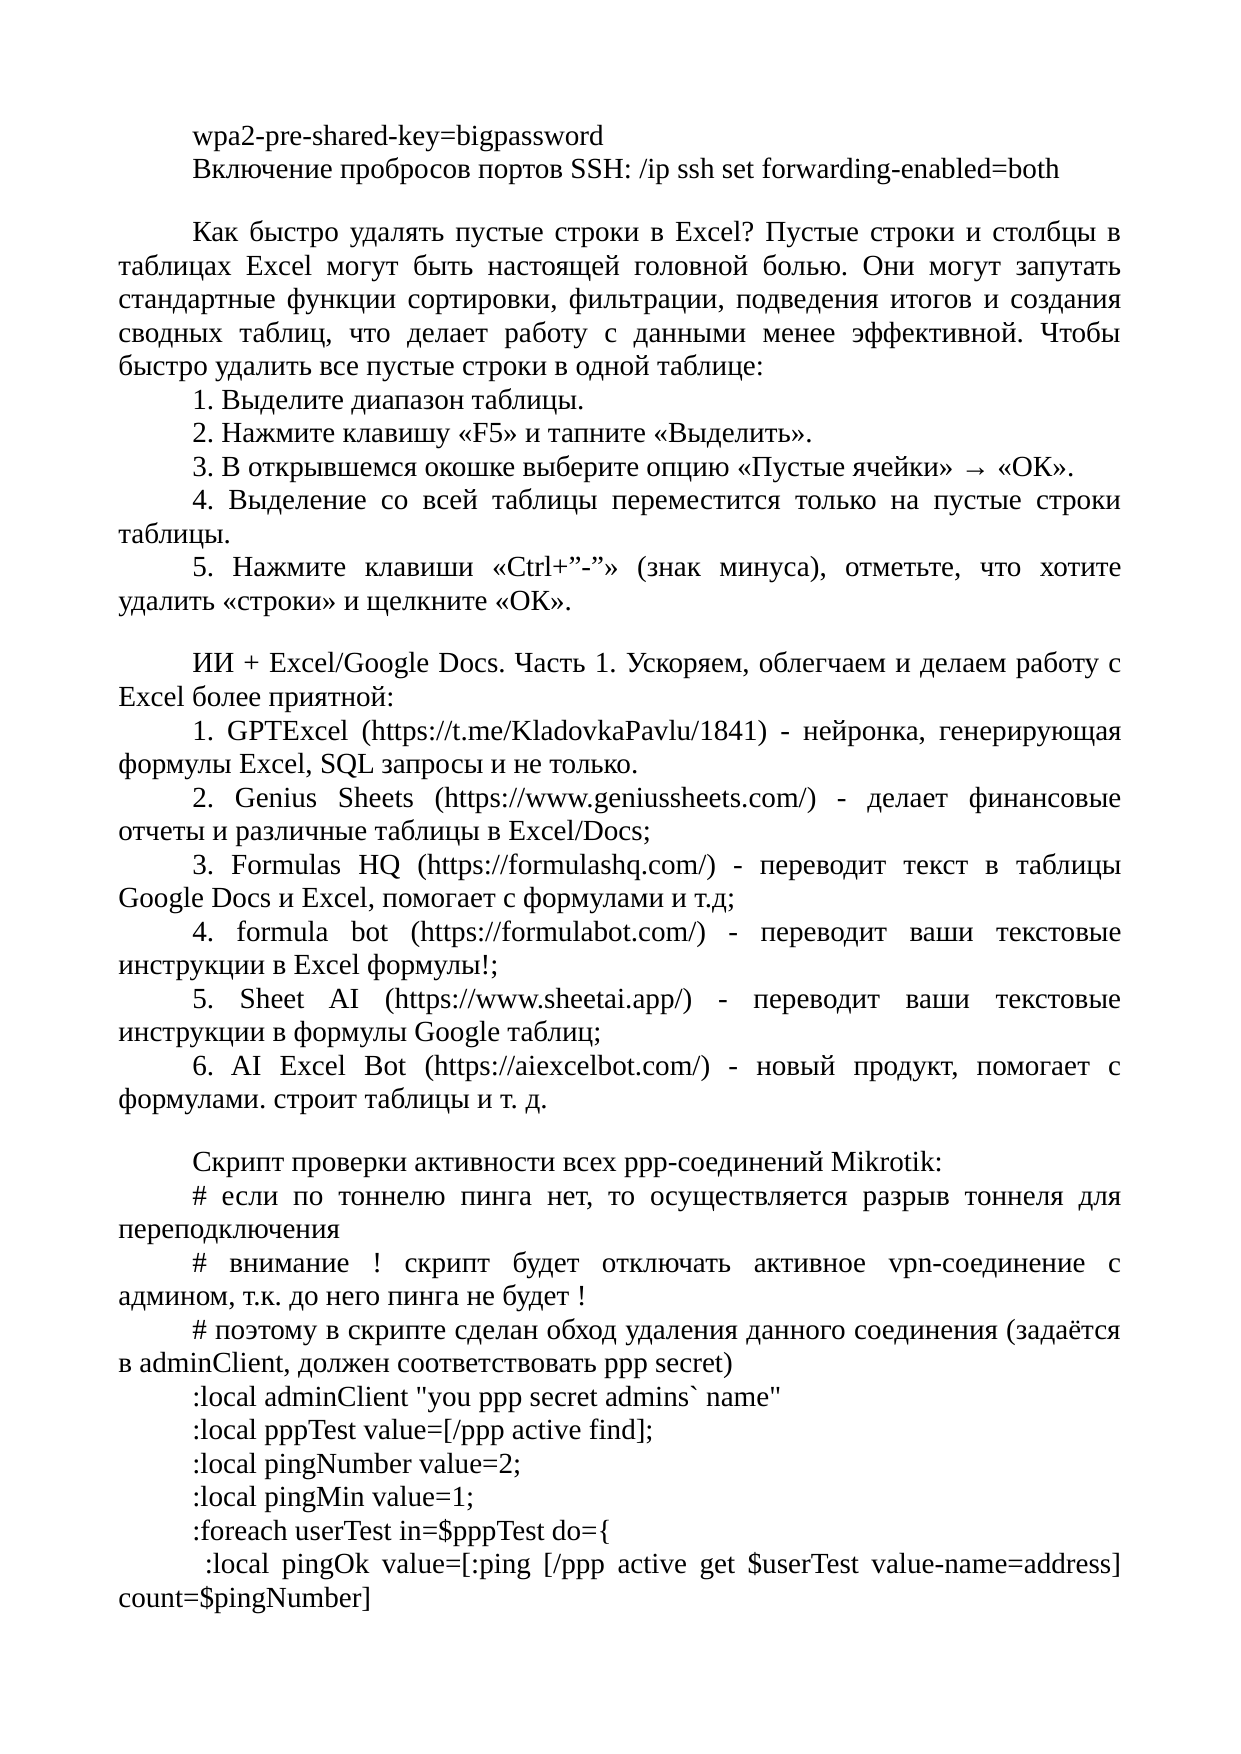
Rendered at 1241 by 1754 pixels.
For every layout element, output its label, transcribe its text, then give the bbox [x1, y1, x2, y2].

text ИИ + Excel/Google Docs. Часть 1. Ускоряем, облегчаем и делаем работу с Excel более приятной: [118, 646, 1122, 713]
text 4. formula bot (https://formulabot.com/) - переводит ваши текстовые инструкции в Excel формулы!; [118, 914, 1122, 981]
text 1. Выделите диапазон таблицы. [118, 382, 1122, 415]
text :local adminClient "you ppp secret admins` name" [118, 1379, 1122, 1412]
text Как быстро удалять пустые строки в Excel? Пустые строки и столбцы в таблицах Excel могут быть настоящей головной болью. Они могут запутать стандартные функции сортировки, фильтрации, подведения итогов и создания сводных таблиц, что делает работу с данными менее эффективной. Чтобы быстро удалить все пустые строки в одной таблице: [118, 214, 1122, 382]
text 2. Genius Sheets (https://www.geniussheets.com/) - делает финансовые отчеты и различные таблицы в Excel/Docs; [118, 780, 1122, 847]
text 1. GPTExcel (https://t.me/KladovkaPavlu/1841) - нейронка, генерирующая формулы Excel, SQL запросы и не только. [118, 713, 1122, 780]
text 5. Нажмите клавиши «Ctrl+”-”» (знак минуса), отметьте, что хотите удалить «строки» и щелкните «ОК». [118, 549, 1122, 617]
text Скрипт проверки активности всех ppp-соединений Mikrotik: [118, 1144, 1122, 1178]
text wpa2-pre-shared-key=bigpassword [118, 118, 1122, 152]
text 3. В открывшемся окошке выберите опцию «Пустые ячейки» → «ОК». [118, 449, 1122, 482]
text :local pingNumber value=2; [118, 1446, 1122, 1479]
text :foreach userTest in=$pppTest do={ [118, 1513, 1122, 1547]
text Включение пробросов портов SSH: /ip ssh set forwarding-enabled=both [118, 152, 1122, 185]
text :local pppTest value=[/ppp active find]; [118, 1412, 1122, 1446]
text 6. AI Excel Bot (https://aiexcelbot.com/) - новый продукт, помогает с формулами. строит таблицы и т. д. [118, 1048, 1122, 1115]
text # поэтому в скрипте сделан обход удаления данного соединения (задаётся в adminClient, должен соответствовать ppp secret) [118, 1312, 1122, 1379]
text 5. Sheet AI (https://www.sheetai.app/) - переводит ваши текстовые инструкции в формулы Google таблиц; [118, 981, 1122, 1048]
text 2. Нажмите клавишу «F5» и тапните «Выделить». [118, 415, 1122, 449]
text :local pingOk value=[:ping [/ppp active get $userTest value-name=address] count=$pingNumber] [118, 1547, 1122, 1614]
text 4. Выделение со всей таблицы переместится только на пустые строки таблицы. [118, 482, 1122, 549]
text :local pingMin value=1; [118, 1479, 1122, 1513]
text 3. Formulas HQ (https://formulashq.com/) - переводит текст в таблицы Google Docs и Excel, помогает с формулами и т.д; [118, 847, 1122, 914]
text # внимание ! скрипт будет отключать активное vpn-соединение с админом, т.к. до него пинга не будет ! [118, 1245, 1122, 1312]
text # если по тоннелю пинга нет, то осуществляется разрыв тоннеля для переподключения [118, 1178, 1122, 1245]
